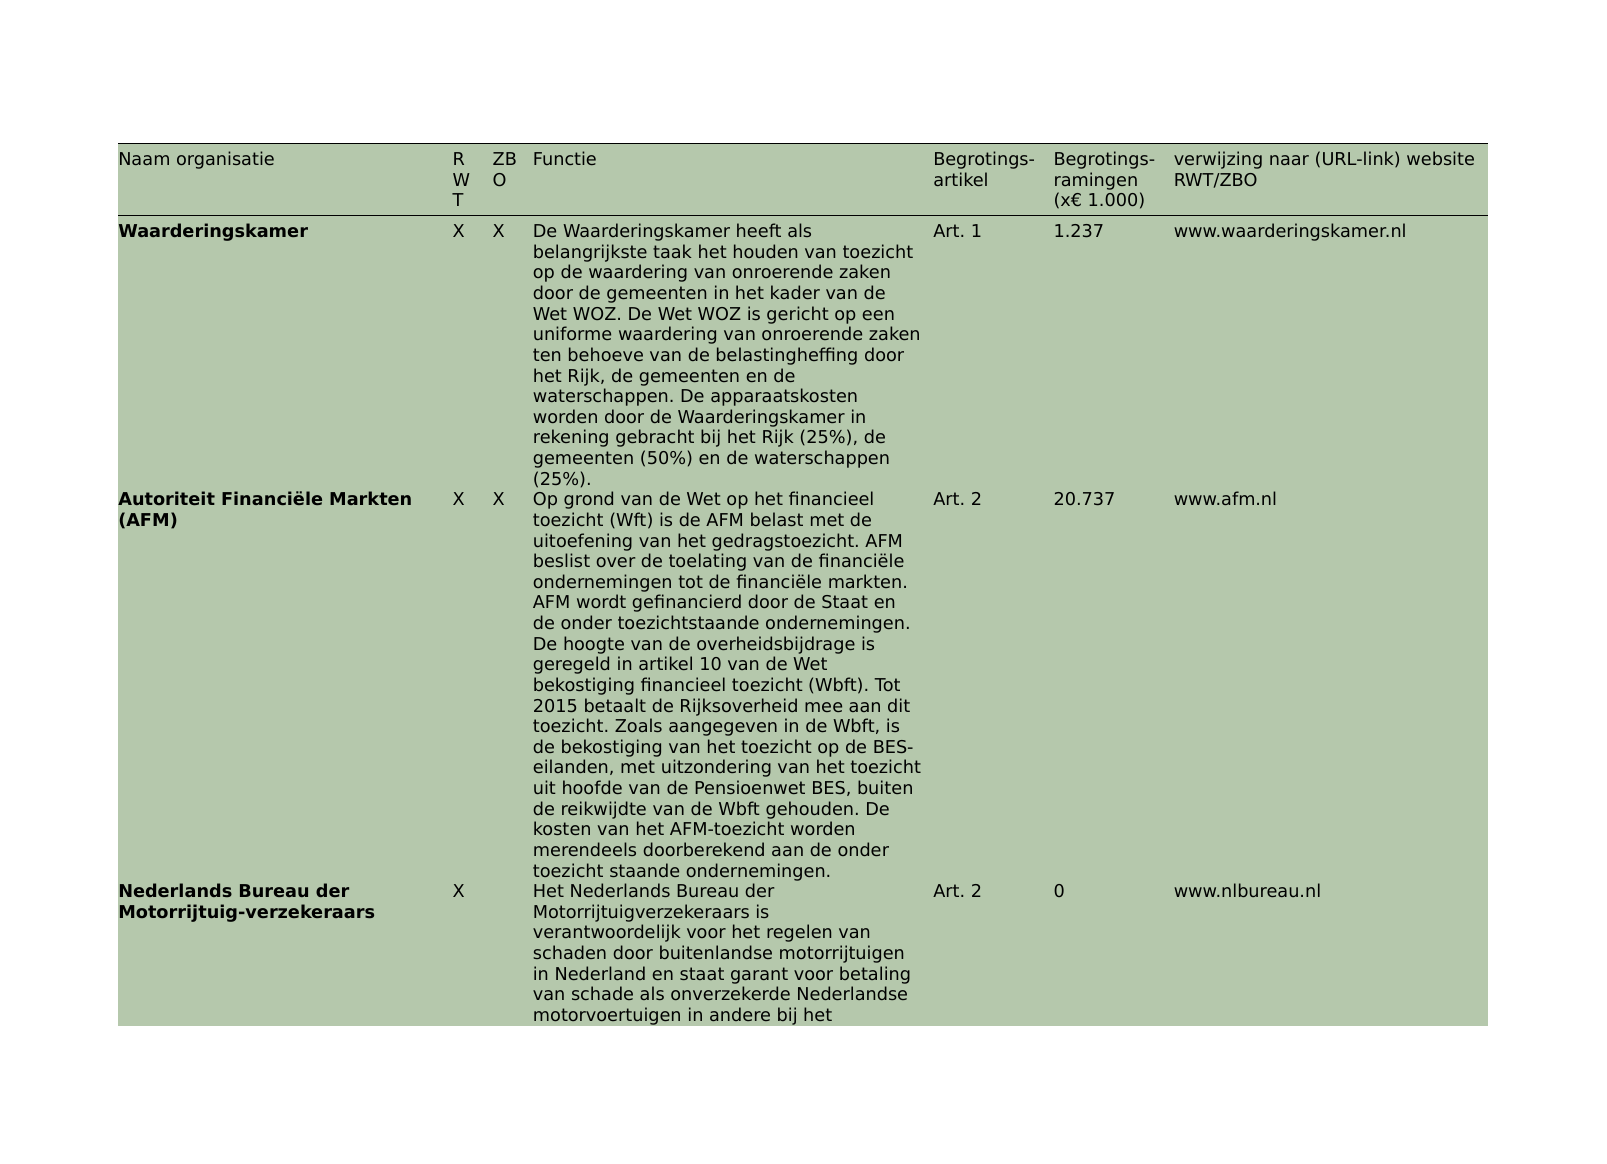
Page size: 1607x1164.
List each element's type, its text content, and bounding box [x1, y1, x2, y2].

table_header Begrotings-artikel [927, 144, 1047, 215]
table_cell X [487, 216, 527, 489]
table_header Begrotings-ramingen (x€ 1.000) [1048, 144, 1168, 215]
table_cell www.waarderingskamer.nl [1168, 216, 1488, 489]
table_cell www.afm.nl [1168, 489, 1488, 881]
table_cell Art. 2 [927, 881, 1047, 1026]
table_header Naam organisatie [118, 144, 447, 215]
table_header verwijzing naar (URL-link) website RWT/ZBO [1168, 144, 1488, 215]
table_cell 0 [1048, 881, 1168, 1026]
table_cell [487, 881, 527, 1026]
table_header ZBO [487, 144, 527, 215]
table_cell De Waarderingskamer heeft als belangrijkste taak het houden van toezicht op de waardering van onroerende zaken door de gemeenten in het kader van de Wet WOZ. De Wet WOZ is gericht op een uniforme waardering van onroerende zaken ten behoeve van de belastingheffing door het Rijk, de gemeenten en de waterschappen. De apparaatskosten worden door de Waarderingskamer in rekening gebracht bij het Rijk (25%), de gemeenten (50%) en de waterschappen (25%). [527, 216, 927, 489]
table_cell 20.737 [1048, 489, 1168, 881]
table_cell Waarderingskamer [118, 216, 447, 489]
table_cell X [447, 881, 487, 1026]
table_cell Nederlands Bureau der Motorrijtuig-verzekeraars [118, 881, 447, 1026]
table_header RWT [447, 144, 487, 215]
table_cell 1.237 [1048, 216, 1168, 489]
table_cell Op grond van de Wet op het financieel toezicht (Wft) is de AFM belast met de uitoefening van het gedragstoezicht. AFM beslist over de toelating van de financiële ondernemingen tot de financiële markten. AFM wordt gefinancierd door de Staat en de onder toezichtstaande ondernemingen. De hoogte van de overheidsbijdrage is geregeld in artikel 10 van de Wet bekostiging financieel toezicht (Wbft). Tot 2015 betaalt de Rijksoverheid mee aan dit toezicht. Zoals aangegeven in de Wbft, is de bekostiging van het toezicht op de BES-eilanden, met uitzondering van het toezicht uit hoofde van de Pensioenwet BES, buiten de reikwijdte van de Wbft gehouden. De kosten van het AFM-toezicht worden merendeels doorberekend aan de onder toezicht staande ondernemingen. [527, 489, 927, 881]
table_cell X [447, 216, 487, 489]
table_cell www.nlbureau.nl [1168, 881, 1488, 1026]
table_cell Art. 2 [927, 489, 1047, 881]
table_cell X [487, 489, 527, 881]
table_cell Het Nederlands Bureau der Motorrijtuigverzekeraars is verantwoordelijk voor het regelen van schaden door buitenlandse motorrijtuigen in Nederland en staat garant voor betaling van schade als onverzekerde Nederlandse motorvoertuigen in andere bij het [527, 881, 927, 1026]
table_cell Art. 1 [927, 216, 1047, 489]
table_cell X [447, 489, 487, 881]
table_header Functie [527, 144, 927, 215]
table_cell Autoriteit Financiële Markten (AFM) [118, 489, 447, 881]
